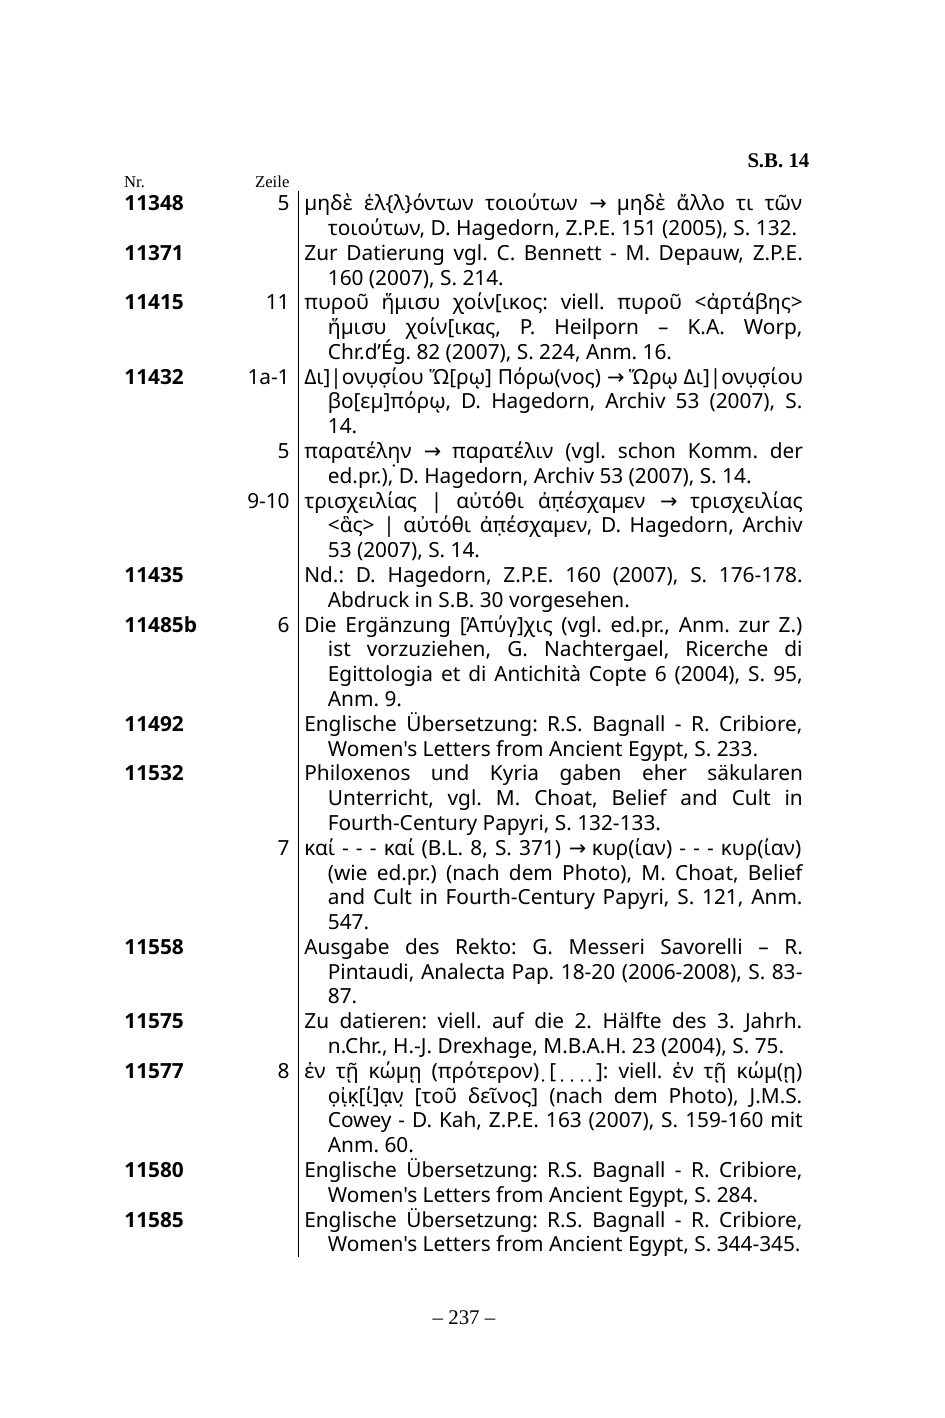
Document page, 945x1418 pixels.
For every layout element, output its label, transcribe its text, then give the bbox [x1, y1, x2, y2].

table_cell Die Ergänzung [Ἀπύγ]χις (vgl. ed.pr., Anm. zur Z.) ist vorzuziehen, G. Nachtergael, Ricerche di Egittologia et di Antichità Copte 6 (2004), S. 95, Anm. 9. [299, 612, 809, 711]
table_cell 9-10 [207, 488, 298, 563]
table_cell πυροῦ ἥμισυ χοίν[ικος: viell. πυροῦ <ἀρτάβης> ἥμισυ χοίν[ικας, P. Heilporn – K.A. Worp, Chr.d’Ég. 82 (2007), S. 224, Anm. 16. [299, 290, 809, 364]
table_cell καί - - - καί (B.L. 8, S. 371) → κυρ(ίαν) - - - κυρ(ίαν) (wie ed.pr.) (nach dem Photo), M. Choat, Belief and Cult in Fourth-Century Papyri, S. 121, Anm. 547. [299, 835, 809, 934]
table_cell 11348 [118, 191, 207, 240]
table_cell 11435 [118, 563, 298, 612]
table_cell 11432 [118, 364, 207, 439]
table_cell 11532 [118, 761, 298, 835]
table_cell Englische Übersetzung: R.S. Bagnall - R. Cribiore, Women's Letters from Ancient Egypt, S. 344-345. [299, 1207, 809, 1257]
table_cell 11558 [118, 935, 298, 1009]
table_cell [118, 835, 207, 934]
table_cell 8 [207, 1059, 298, 1158]
table_cell 11371 [118, 240, 298, 290]
table_cell 11 [207, 290, 298, 364]
table_cell Nd.: D. Hagedorn, Z.P.E. 160 (2007), S. 176-178. Abdruck in S.B. 30 vorgesehen. [299, 563, 809, 612]
table_cell μηδὲ ἑλ{λ}όντων τοιούτων → μηδὲ ἄλλο τι τῶν τοιούτων, D. Hagedorn, Z.P.E. 151 (2005), S. 132. [299, 191, 809, 240]
table_cell 11585 [118, 1207, 298, 1257]
table_cell 5 [207, 191, 298, 240]
table_cell 1a-1 [207, 364, 298, 439]
table_cell Englische Übersetzung: R.S. Bagnall - R. Cribiore, Women's Letters from Ancient Egypt, S. 233. [299, 711, 809, 761]
table_cell Ausgabe des Rekto: G. Messeri Savorelli – R. Pintaudi, Analecta Pap. 18-20 (2006-2008), S. 83-87. [299, 935, 809, 1009]
table_cell Philoxenos und Kyria gaben eher säkularen Unterricht, vgl. M. Choat, Belief and Cult in Fourth-Century Papyri, S. 132-133. [299, 761, 809, 835]
table_cell 11485b [118, 612, 207, 711]
table_cell ἐν τῇ κώμῃ (πρότερον) ̣[ ̣ ̣ ̣ ̣]: viell. ἐν τῇ κώμ(ῃ) ο̣ἰ̣κ̣[ί]α̣ν̣ [τοῦ δεῖνος] (nach dem Photo), J.M.S. Cowey - D. Kah, Z.P.E. 163 (2007), S. 159-160 mit Anm. 60. [299, 1059, 809, 1158]
table_cell Δι]|ονυ̣σ̣ίου Ὥ[ρῳ] Πόρω(νος) → Ὥρῳ Δι]|ονυ̣σ̣ίου βο[εμ]πόρῳ, D. Hagedorn, Archiv 53 (2007), S. 14. [299, 364, 809, 439]
table_cell Zur Datierung vgl. C. Bennett - M. Depauw, Z.P.E. 160 (2007), S. 214. [299, 240, 809, 290]
table_cell [118, 488, 207, 563]
table_cell 11580 [118, 1158, 298, 1207]
table_cell [118, 439, 207, 488]
table_cell 5 [207, 439, 298, 488]
table_cell 11577 [118, 1059, 207, 1158]
table_cell τρισχειλίας | αὐτόθι ἀπ̣έσχαμεν → τρισχειλίας <ἃς> | αὐτόθι ἀπ̣έσχαμεν, D. Hagedorn, Archiv 53 (2007), S. 14. [299, 488, 809, 563]
table_cell 11492 [118, 711, 298, 761]
table_cell 7 [207, 835, 298, 934]
table_cell 6 [207, 612, 298, 711]
table_cell 11575 [118, 1009, 298, 1058]
table_cell 11415 [118, 290, 207, 364]
table_cell παρατέλη̣ν → παρατέλιν (vgl. schon Komm. der ed.pr.), D. Hagedorn, Archiv 53 (2007), S. 14. [299, 439, 809, 488]
table_cell Zu datieren: viell. auf die 2. Hälfte des 3. Jahrh. n.Chr., H.-J. Drexhage, M.B.A.H. 23 (2004), S. 75. [299, 1009, 809, 1058]
table_cell Englische Übersetzung: R.S. Bagnall - R. Cribiore, Women's Letters from Ancient Egypt, S. 284. [299, 1158, 809, 1207]
